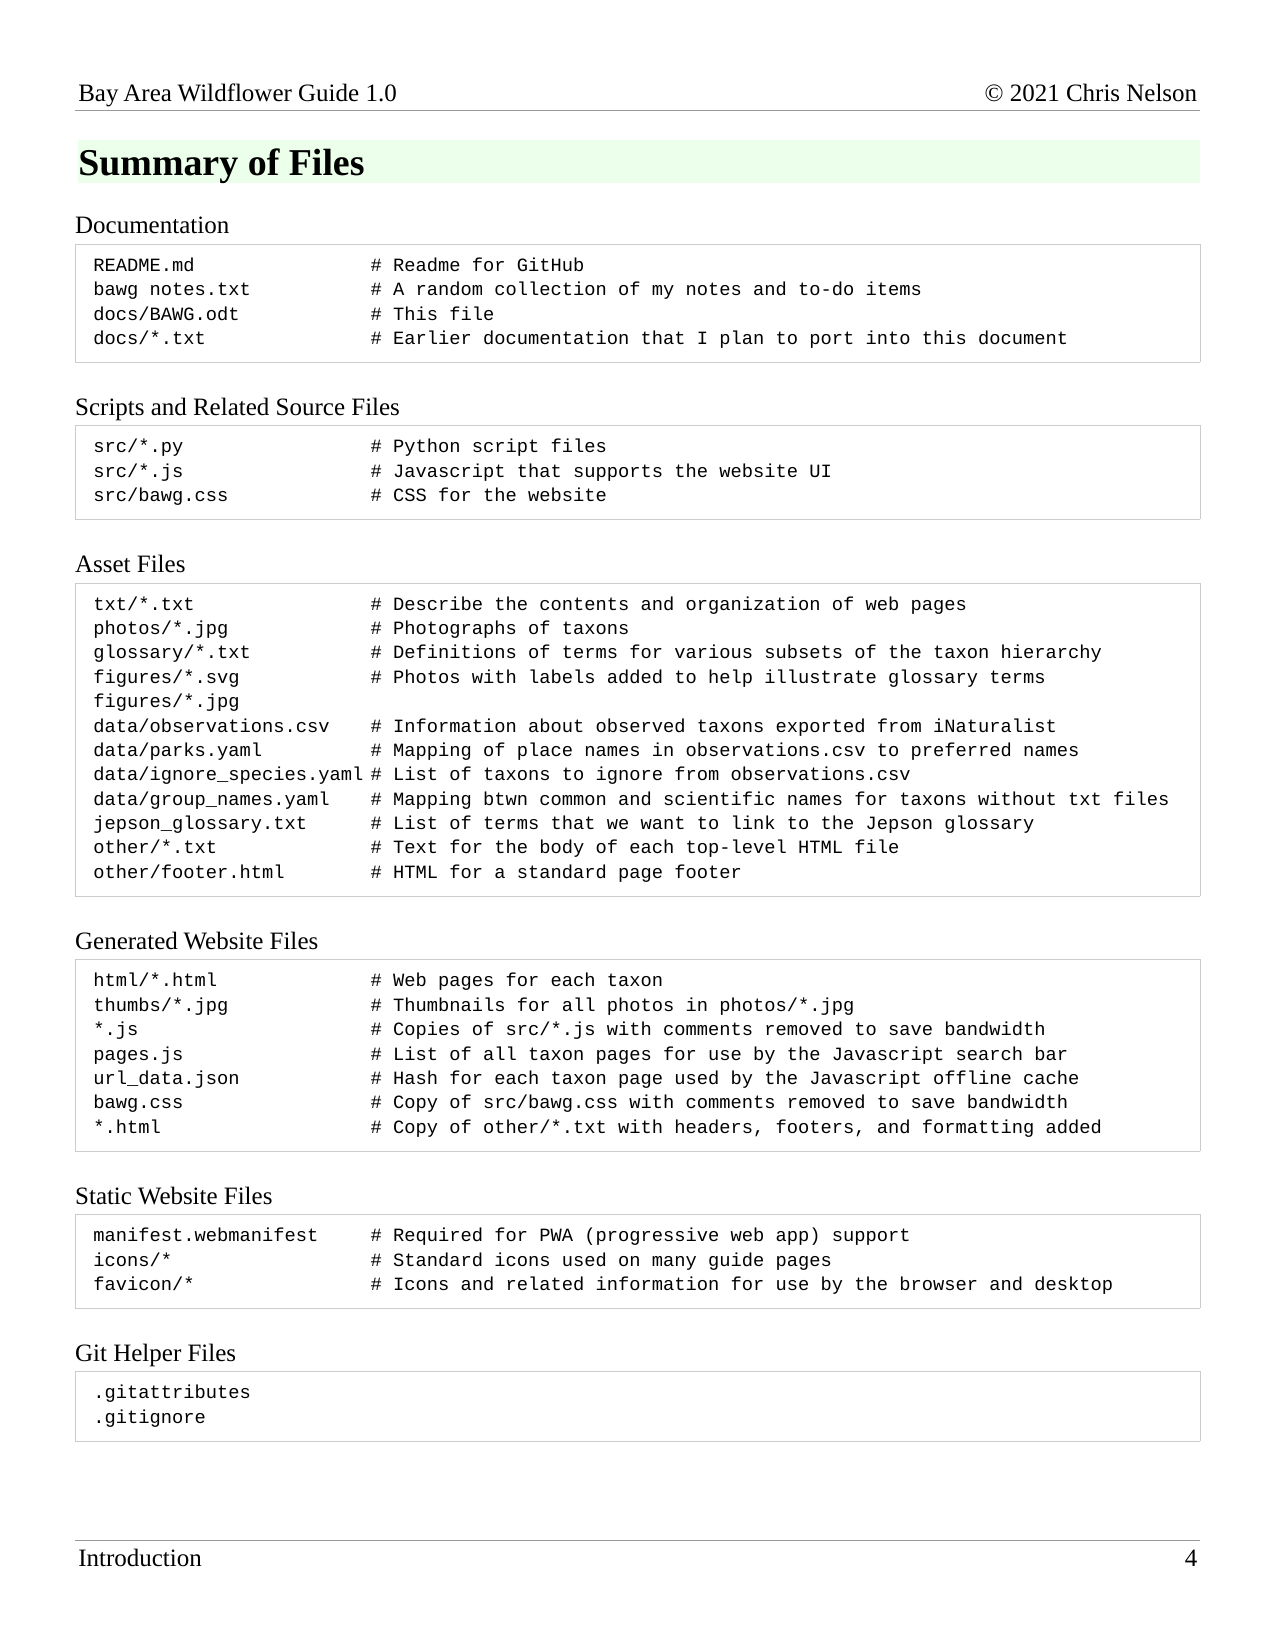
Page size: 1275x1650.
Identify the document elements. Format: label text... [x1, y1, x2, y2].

text src/*.py # Python script files src/*.js # Javascript that supports the website UI src/bawg.css # CSS for the website [76, 426, 1200, 519]
text html/*.html # Web pages for each taxon thumbs/*.jpg # Thumbnails for all photos in photos/*.jpg *.js # Copies of src/*.js with comments removed to save bandwidth pages.js # List of all taxon pages for use by the Javascript search bar url_data.json # Hash for each taxon page used by the Javascript offline cache bawg.css # Copy of src/bawg.css with comments removed to save bandwidth *.html # Copy of other/*.txt with headers, footers, and formatting added [76, 960, 1200, 1151]
text README.md # Readme for GitHub bawg notes.txt # A random collection of my notes and to-do items docs/BAWG.odt # This file docs/*.txt # Earlier documentation that I plan to port into this document [76, 245, 1200, 362]
subtitle Summary of Files [78, 140, 1200, 183]
text Generated Website Files [75, 926, 1200, 955]
text Asset Files [75, 549, 1200, 578]
text txt/*.txt # Describe the contents and organization of web pages photos/*.jpg # Photographs of taxons glossary/*.txt # Definitions of terms for various subsets of the taxon hierarchy figures/*.svg # Photos with labels added to help illustrate glossary terms [76, 584, 1200, 680]
text .gitattributes .gitignore [76, 1372, 1200, 1441]
text Documentation [75, 211, 1200, 239]
text Scripts and Related Source Files [75, 392, 1200, 421]
text figures/*.jpg data/observations.csv # Information about observed taxons exported from iNaturalist data/parks.yaml # Mapping of place names in observations.csv to preferred names data/ignore_species.yaml # List of taxons to ignore from observations.csv data/group_names.yaml # Mapping btwn common and scientific names for taxons without txt files jepson_glossary.txt # List of terms that we want to link to the Jepson glossary other/*.txt # Text for the body of each top-level HTML file other/footer.html # HTML for a standard page footer [76, 680, 1200, 896]
text Static Website Files [75, 1181, 1200, 1210]
text Git Helper Files [75, 1338, 1200, 1367]
text manifest.webmanifest # Required for PWA (progressive web app) support icons/* # Standard icons used on many guide pages favicon/* # Icons and related information for use by the browser and desktop [76, 1215, 1200, 1308]
